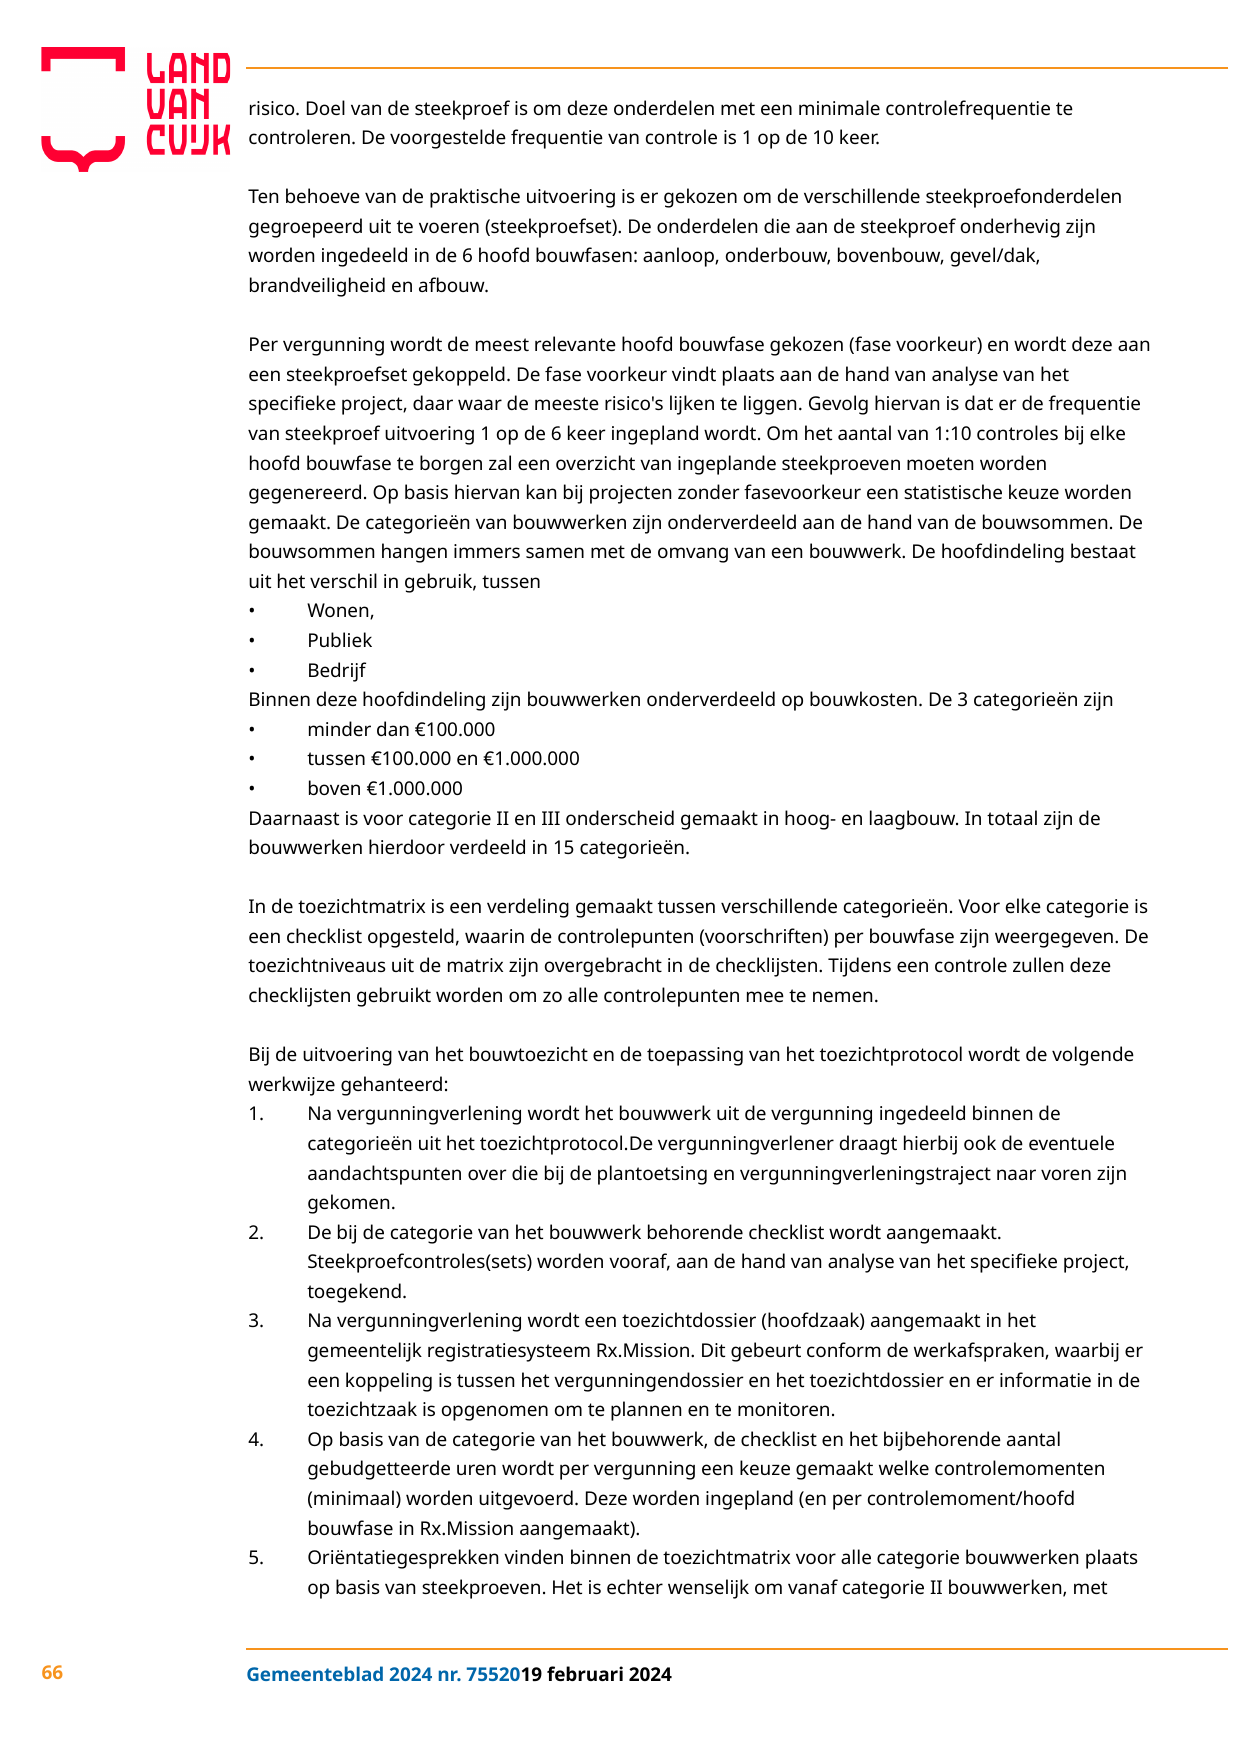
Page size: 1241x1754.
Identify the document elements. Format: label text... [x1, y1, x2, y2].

picture [41, 47, 231, 172]
list minder dan €100.000 [248, 716, 1152, 742]
list Op basis van de categorie van het bouwwerk, de checklist en het bijbehorende aantal gebudgetteerde uren wordt per vergunning een keuze gemaakt welke controlemomenten (minimaal) worden uitgevoerd. Deze worden ingepland (en per controlemoment/hoofd bouwfase in Rx.Mission aangemaakt). [248, 1426, 1152, 1541]
text Daarnaast is voor categorie II en III onderscheid gemaakt in hoog- en laagbouw. In totaal zijn de bouwwerken hierdoor verdeeld in 15 categorieën. [248, 805, 1152, 860]
text Per vergunning wordt de meest relevante hoofd bouwfase gekozen (fase voorkeur) en wordt deze aan een steekproefset gekoppeld. De fase voorkeur vindt plaats aan de hand van analyse van het specifieke project, daar waar de meeste risico's lijken te liggen. Gevolg hiervan is dat er de frequentie van steekproef uitvoering 1 op de 6 keer ingepland wordt. Om het aantal van 1:10 controles bij elke hoofd bouwfase te borgen zal een overzicht van ingeplande steekproeven moeten worden gegenereerd. Op basis hiervan kan bij projecten zonder fasevoorkeur een statistische keuze worden gemaakt. De categorieën van bouwwerken zijn onderverdeeld aan de hand van de bouwsommen. De bouwsommen hangen immers samen met de omvang van een bouwwerk. De hoofdindeling bestaat uit het verschil in gebruik, tussen [248, 331, 1152, 594]
list Wonen, [248, 598, 1152, 623]
text Bij de uitvoering van het bouwtoezicht en de toepassing van het toezichtprotocol wordt de volgende werkwijze gehanteerd: [248, 1041, 1152, 1097]
list Bedrijf [248, 657, 1152, 683]
text Binnen deze hoofdindeling zijn bouwwerken onderverdeeld op bouwkosten. De 3 categorieën zijn [248, 686, 1152, 712]
text In de toezichtmatrix is een verdeling gemaakt tussen verschillende categorieën. Voor elke categorie is een checklist opgesteld, waarin de controlepunten (voorschriften) per bouwfase zijn weergegeven. De toezichtniveaus uit de matrix zijn overgebracht in de checklijsten. Tijdens een controle zullen deze checklijsten gebruikt worden om zo alle controlepunten mee te nemen. [248, 893, 1152, 1008]
list boven €1.000.000 [248, 775, 1152, 801]
list Na vergunningverlening wordt het bouwwerk uit de vergunning ingedeeld binnen de categorieën uit het toezichtprotocol.De vergunningverlener draagt hierbij ook de eventuele aandachtspunten over die bij de plantoetsing en vergunningverleningstraject naar voren zijn gekomen. [248, 1101, 1152, 1215]
text Ten behoeve van de praktische uitvoering is er gekozen om de verschillende steekproefonderdelen gegroepeerd uit te voeren (steekproefset). De onderdelen die aan de steekproef onderhevig zijn worden ingedeeld in de 6 hoofd bouwfasen: aanloop, onderbouw, bovenbouw, gevel/dak, brandveiligheid en afbouw. [248, 183, 1152, 298]
list Publiek [248, 627, 1152, 653]
list Oriëntatiegesprekken vinden binnen de toezichtmatrix voor alle categorie bouwwerken plaats op basis van steekproeven. Het is echter wenselijk om vanaf categorie II bouwwerken, met [248, 1544, 1152, 1600]
list De bij de categorie van het bouwwerk behorende checklist wordt aangemaakt. Steekproefcontroles(sets) worden vooraf, aan de hand van analyse van het specifieke project, toegekend. [248, 1219, 1152, 1304]
list tussen €100.000 en €1.000.000 [248, 746, 1152, 771]
list Na vergunningverlening wordt een toezichtdossier (hoofdzaak) aangemaakt in het gemeentelijk registratiesysteem Rx.Mission. Dit gebeurt conform de werkafspraken, waarbij er een koppeling is tussen het vergunningendossier en het toezichtdossier en er informatie in de toezichtzaak is opgenomen om te plannen en te monitoren. [248, 1308, 1152, 1422]
text risico. Doel van de steekproef is om deze onderdelen met een minimale controlefrequentie te controleren. De voorgestelde frequentie van controle is 1 op de 10 keer. [248, 95, 1152, 150]
